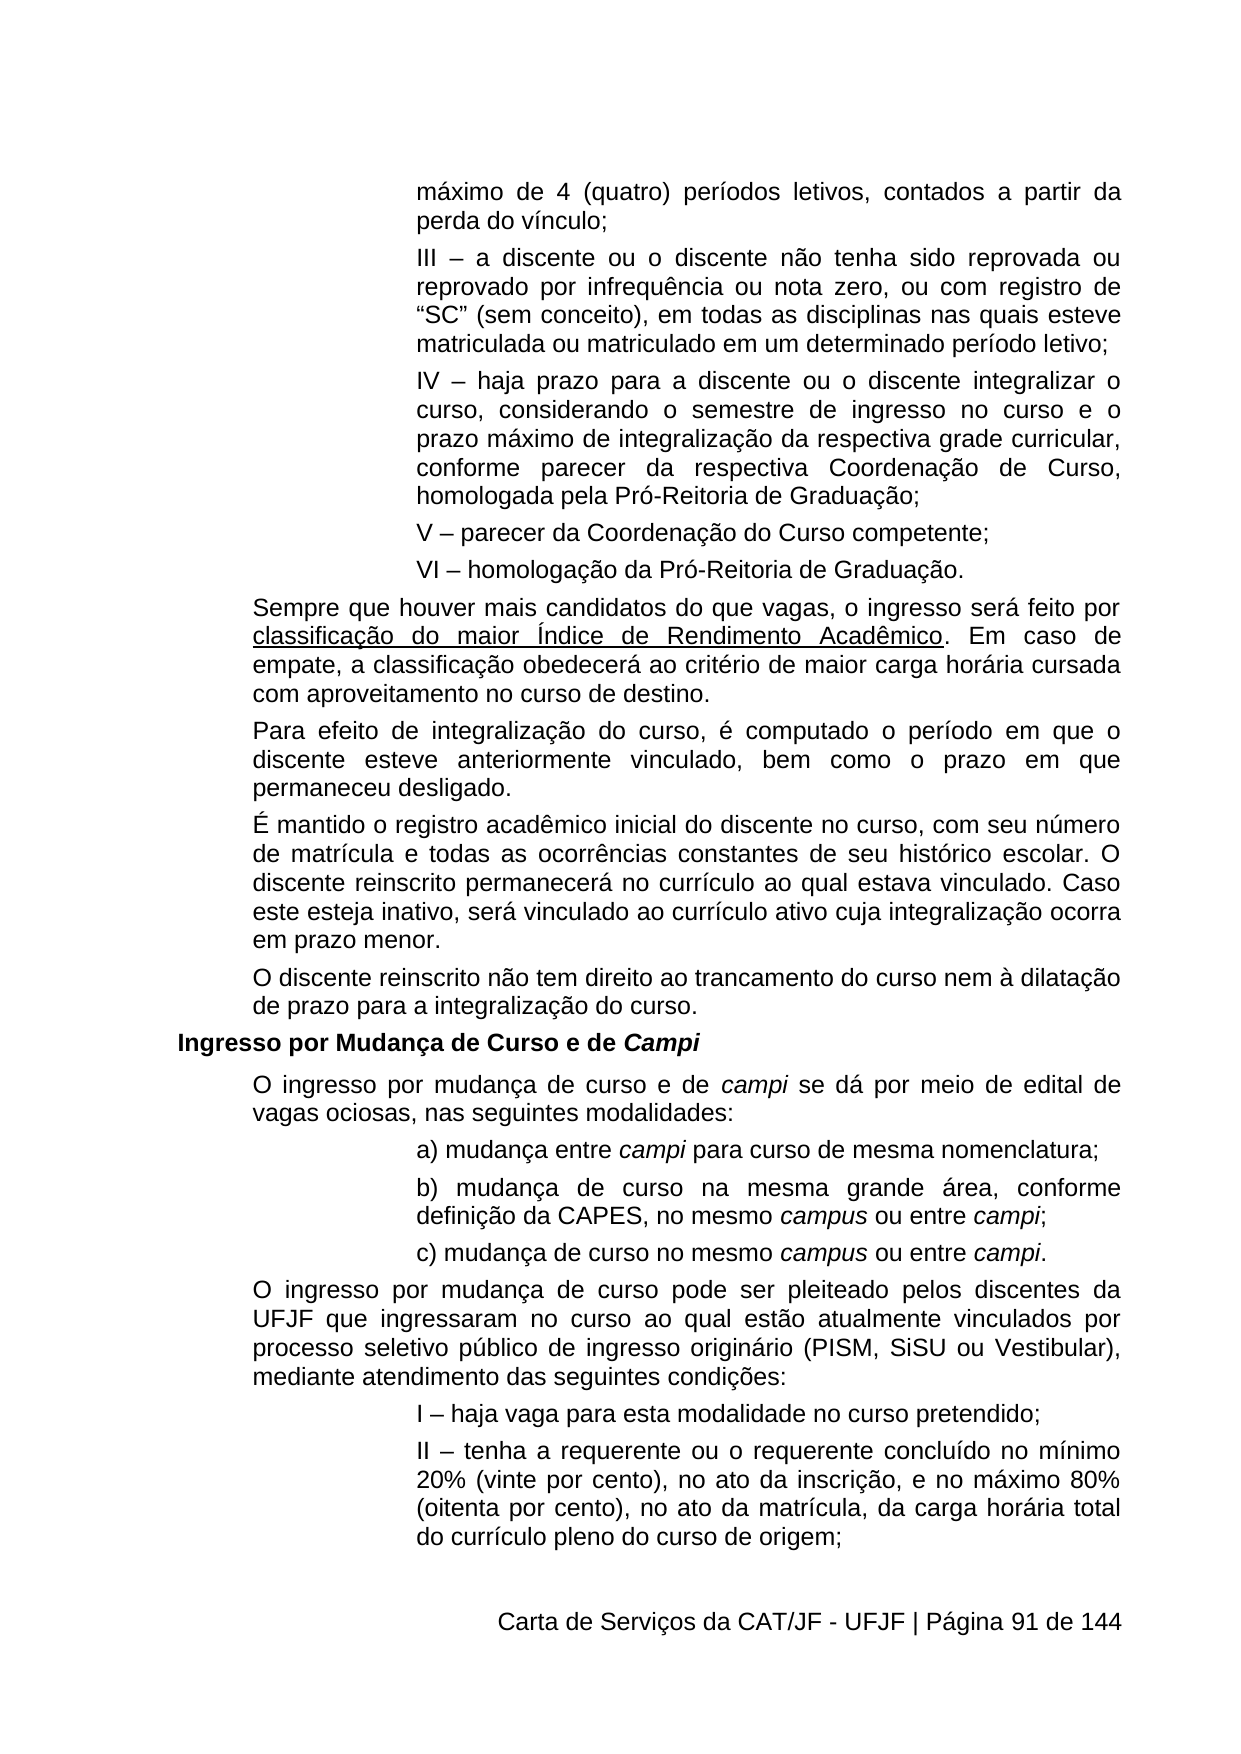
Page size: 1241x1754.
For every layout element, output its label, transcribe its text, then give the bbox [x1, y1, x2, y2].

text É mantido o registro acadêmico inicial do discente no curso, com seu número de matrícula e todas as ocorrências constantes de seu histórico escolar. O discente reinscrito permanecerá no currículo ao qual estava vinculado. Caso este esteja inativo, será vinculado ao currículo ativo cuja integralização ocorra em prazo menor. [252, 811, 1122, 954]
text IV – haja prazo para a discente ou o discente integralizar o curso, considerando o semestre de ingresso no curso e o prazo máximo de integralização da respectiva grade curricular, conforme parecer da respectiva Coordenação de Curso, homologada pela Pró-Reitoria de Graduação; [370, 366, 1122, 510]
text VI – homologação da Pró-Reitoria de Graduação. [370, 556, 1122, 584]
text III – a discente ou o discente não tenha sido reprovada ou reprovado por infrequência ou nota zero, ou com registro de “SC” (sem conceito), em todas as disciplinas nas quais esteve matriculada ou matriculado em um determinado período letivo; [370, 243, 1122, 358]
text a) mudança entre campi para curso de mesma nomenclatura; [370, 1136, 1122, 1164]
text máximo de 4 (quatro) períodos letivos, contados a partir da perda do vínculo; [370, 177, 1122, 235]
text O discente reinscrito não tem direito ao trancamento do curso nem à dilatação de prazo para a integralização do curso. [252, 963, 1122, 1020]
text c) mudança de curso no mesmo campus ou entre campi. [370, 1238, 1122, 1267]
text V – parecer da Coordenação do Curso competente; [370, 518, 1122, 547]
text b) mudança de curso na mesma grande área, conforme definição da CAPES, no mesmo campus ou entre campi; [370, 1173, 1122, 1230]
text O ingresso por mudança de curso e de campi se dá por meio de edital de vagas ociosas, nas seguintes modalidades: [252, 1070, 1122, 1127]
text II – tenha a requerente ou o requerente concluído no mínimo 20% (vinte por cento), no ato da inscrição, e no máximo 80% (oitenta por cento), no ato da matrícula, da carga horária total do currículo pleno do curso de origem; [370, 1436, 1122, 1551]
subtitle Ingresso por Mudança de Curso e de Campi [177, 1028, 1122, 1057]
text O ingresso por mudança de curso pode ser pleiteado pelos discentes da UFJF que ingressaram no curso ao qual estão atualmente vinculados por processo seletivo público de ingresso originário (PISM, SiSU ou Vestibular), mediante atendimento das seguintes condições: [252, 1276, 1122, 1391]
text Sempre que houver mais candidatos do que vagas, o ingresso será feito por classificação do maior Índice de Rendimento Acadêmico. Em caso de empate, a classificação obedecerá ao critério de maior carga horária cursada com aproveitamento no curso de destino. [252, 593, 1122, 708]
text Para efeito de integralização do curso, é computado o período em que o discente esteve anteriormente vinculado, bem como o prazo em que permaneceu desligado. [252, 716, 1122, 802]
text I – haja vaga para esta modalidade no curso pretendido; [370, 1399, 1122, 1428]
